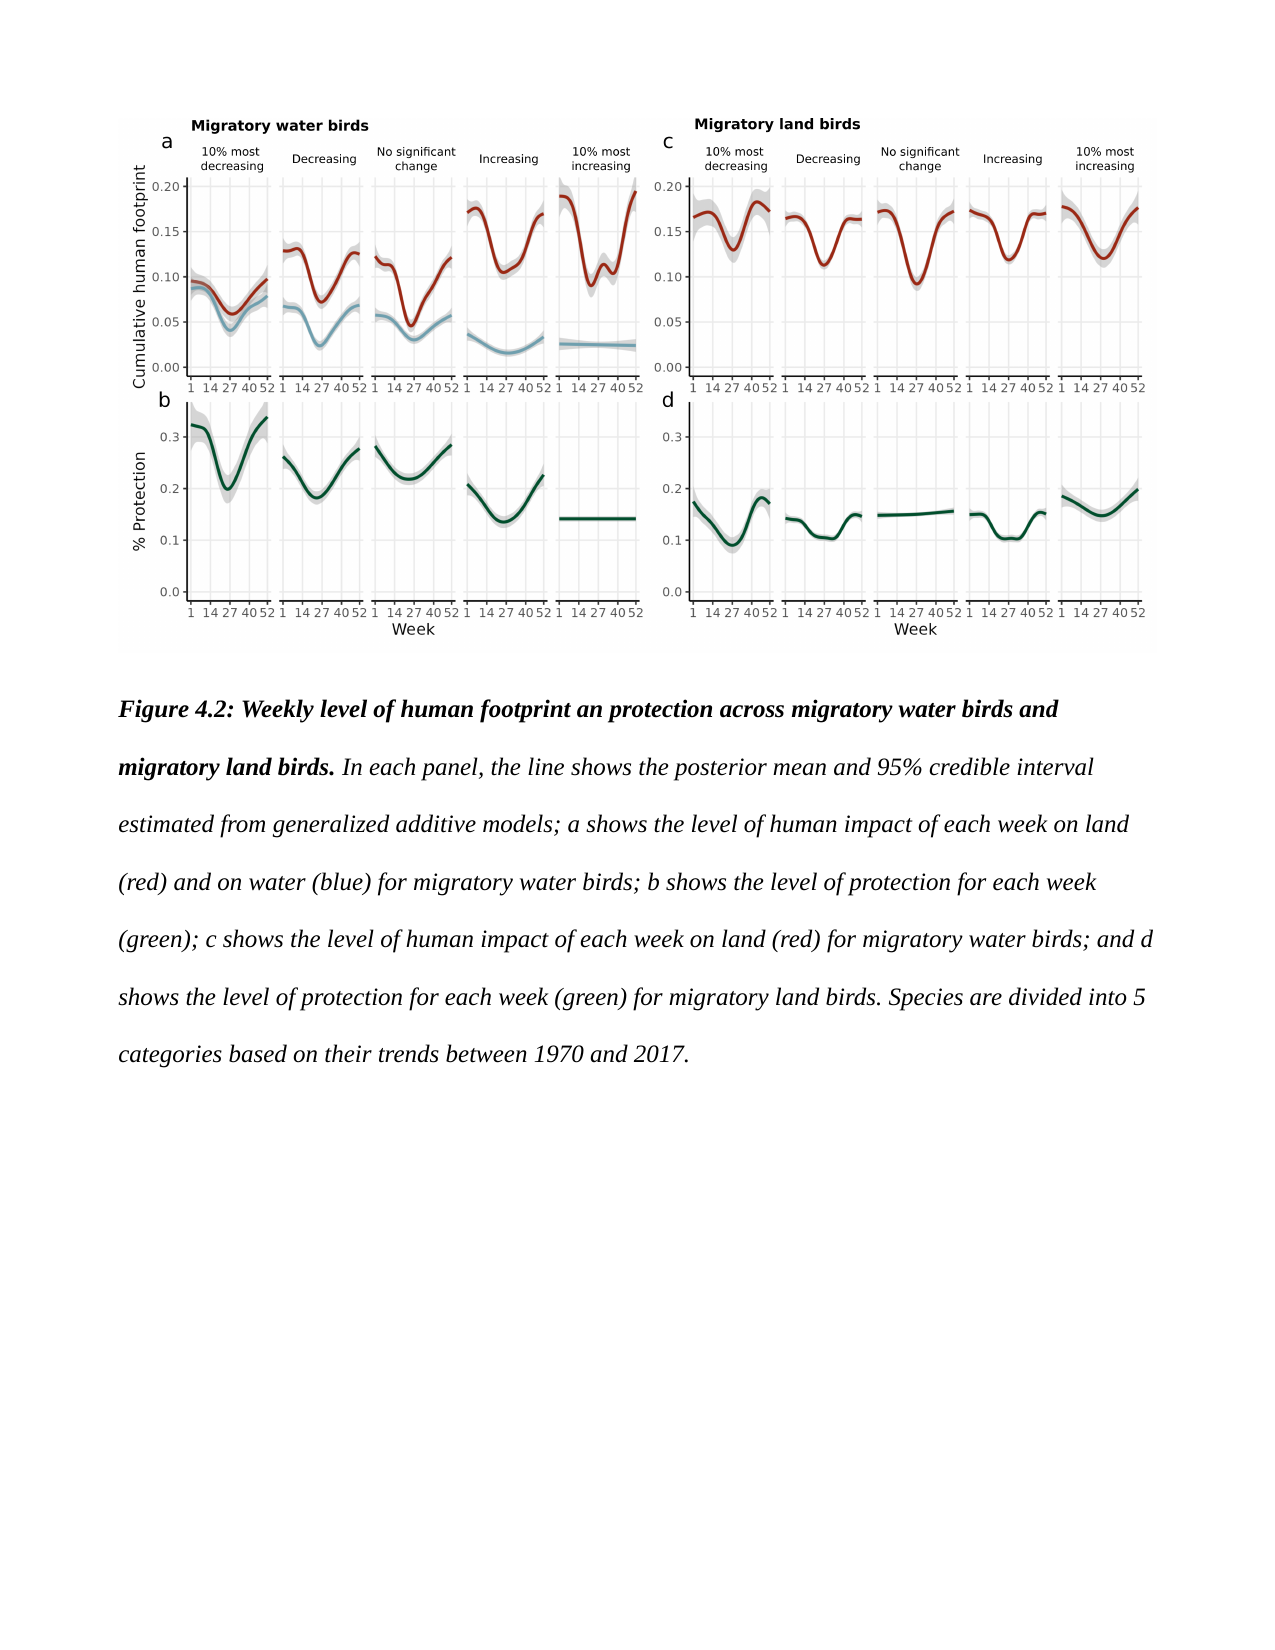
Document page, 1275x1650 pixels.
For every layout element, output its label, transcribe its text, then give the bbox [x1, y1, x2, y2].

picture [118, 118, 1157, 653]
text Figure 4.2: Weekly level of human footprint an protection across migratory water birds and migratory land birds. In each panel, the line shows the posterior mean and 95% credible interval estimated from generalized additive models; a shows the level of human impact of each week on land (red) and on water (blue) for migratory water birds; b shows the level of protection for each week (green); c shows the level of human impact of each week on land (red) for migratory water birds; and d shows the level of protection for each week (green) for migratory land birds. Species are divided into 5 categories based on their trends between 1970 and 2017. [118, 653, 1157, 1068]
